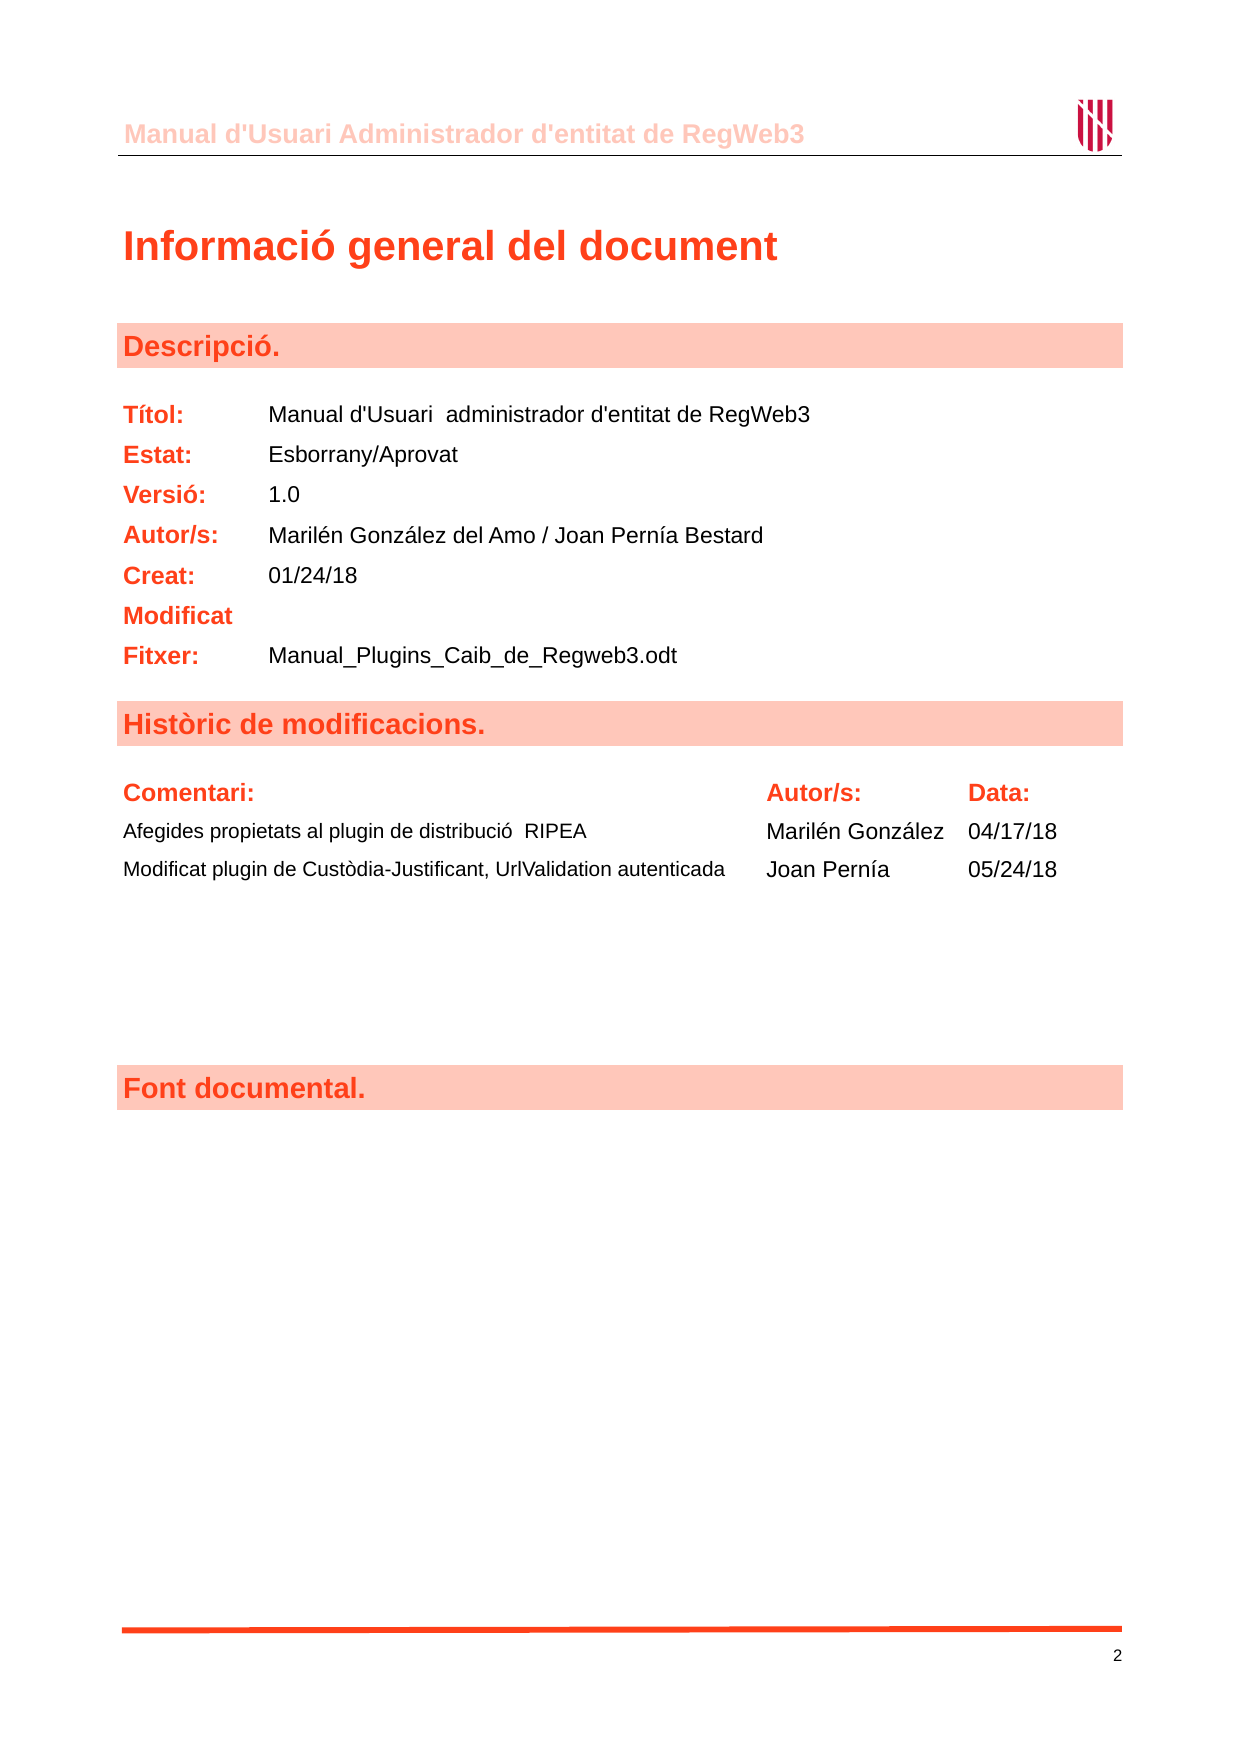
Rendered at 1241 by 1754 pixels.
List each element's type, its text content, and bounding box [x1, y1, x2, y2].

table_cell [117, 676, 1123, 701]
table_cell 17/04/18 [962, 813, 1123, 850]
table_cell [962, 888, 1123, 926]
table_cell Fitxer: [117, 635, 262, 676]
table_cell Manual_Plugins_Caib_de_Regweb3.odt [262, 635, 1123, 676]
table_cell 1.0 [262, 475, 1123, 515]
table_cell Font documental. [117, 1065, 1123, 1110]
table_cell Esborrany/Aprovat [262, 434, 1123, 474]
table_cell Data: [962, 772, 1123, 812]
table_cell Afegides propietats al plugin de distribució RIPEA [117, 813, 760, 850]
table_cell [117, 1039, 1123, 1065]
table_cell Marilén González del Amo / Joan Pernía Bestard [262, 515, 1123, 555]
table_cell 24/01/18 [262, 555, 1123, 595]
table_cell [760, 964, 962, 1002]
table_cell Manual d'Usuari administrador d'entitat de RegWeb3 [262, 394, 1123, 434]
table_cell Títol: [117, 394, 262, 434]
table_cell [962, 926, 1123, 964]
table_cell [117, 964, 760, 1002]
table_cell Versió: [117, 475, 262, 515]
table_cell [117, 746, 1123, 772]
table_cell [760, 926, 962, 964]
table_cell Autor/s: [760, 772, 962, 812]
table_cell Modificat plugin de Custòdia-Justificant, UrlValidation autenticada [117, 850, 760, 888]
table_cell Autor/s: [117, 515, 262, 555]
table_cell Modificat [117, 595, 262, 635]
table_cell [117, 888, 760, 926]
table_cell Comentari: [117, 772, 760, 812]
table_cell [117, 1136, 1123, 1174]
table_cell Històric de modificacions. [117, 701, 1123, 746]
table_cell Descripció. [117, 323, 1123, 368]
table_cell [962, 964, 1123, 1002]
table_cell [962, 1002, 1123, 1039]
table_cell Creat: [117, 555, 262, 595]
table_cell [117, 926, 760, 964]
table_cell [760, 1002, 962, 1039]
table_cell Estat: [117, 434, 262, 474]
table_cell [117, 1110, 1123, 1136]
picture [1075, 97, 1115, 153]
table_cell Joan Pernía [760, 850, 962, 888]
table_cell 24/05/18 [962, 850, 1123, 888]
table_cell [117, 368, 1123, 394]
table_cell [117, 1002, 760, 1039]
table_cell [760, 888, 962, 926]
table_cell Marilén González [760, 813, 962, 850]
table_cell [117, 1174, 1123, 1214]
table_cell [262, 595, 1123, 635]
table_cell [117, 1214, 1123, 1252]
table_header Informació general del document [117, 216, 1123, 323]
